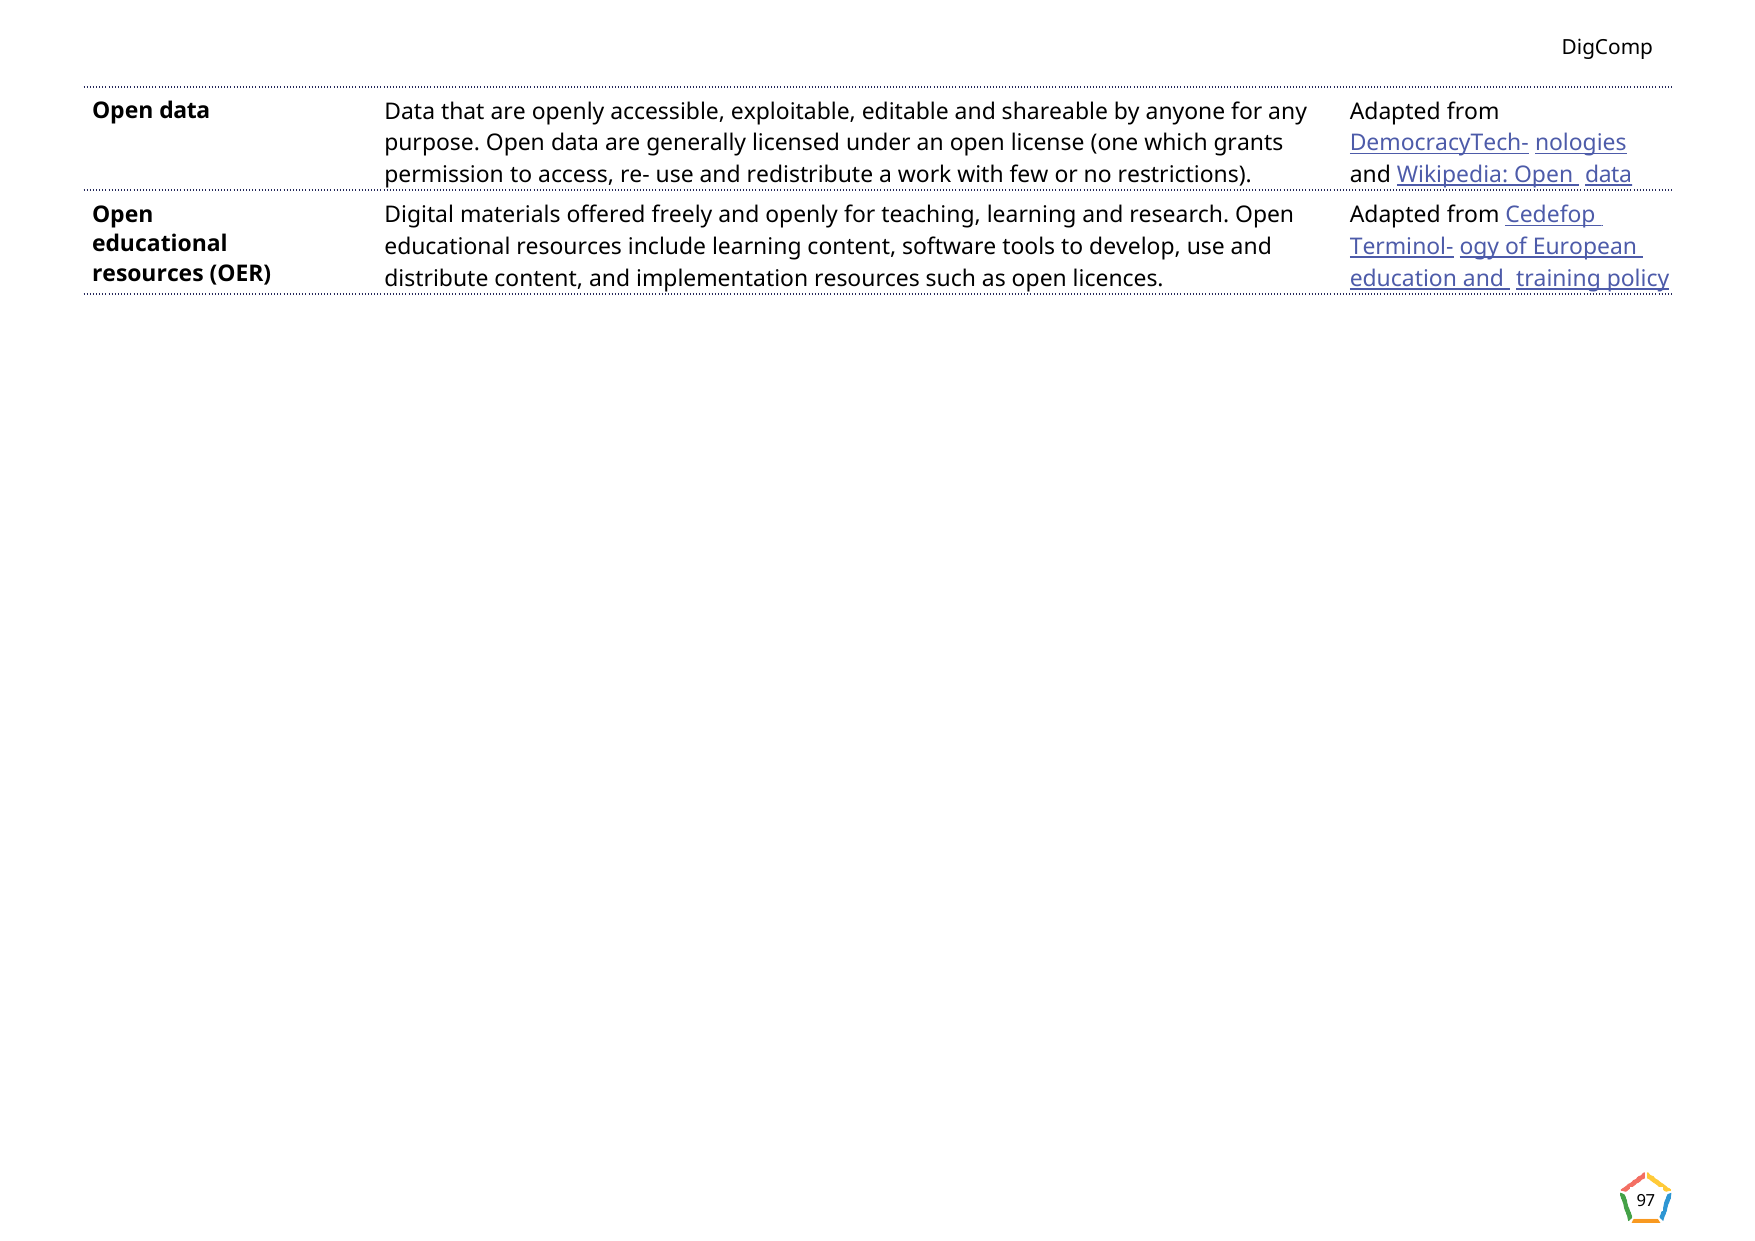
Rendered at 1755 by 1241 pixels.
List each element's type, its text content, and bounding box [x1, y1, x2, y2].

table_cell Data that are openly accessible, exploitable, editable and shareable by anyone for any purpose. Open data are generally licensed under an open license (one which grants permission to access, re- use and redistribute a work with few or no restrictions). [359, 86, 1338, 189]
table_cell Open educational resources (OER) [84, 189, 358, 293]
table_cell Digital materials offered freely and openly for teaching, learning and research. Open educational resources include learning content, software tools to develop, use and distribute content, and implementation resources such as open licences. [359, 189, 1338, 293]
table_cell Adapted from Cedefop Terminol- ogy of European education and training policy [1338, 189, 1672, 293]
table_cell Open data [84, 86, 358, 189]
table_cell Adapted from DemocracyTech- nologies and Wikipedia: Open data [1338, 86, 1672, 189]
